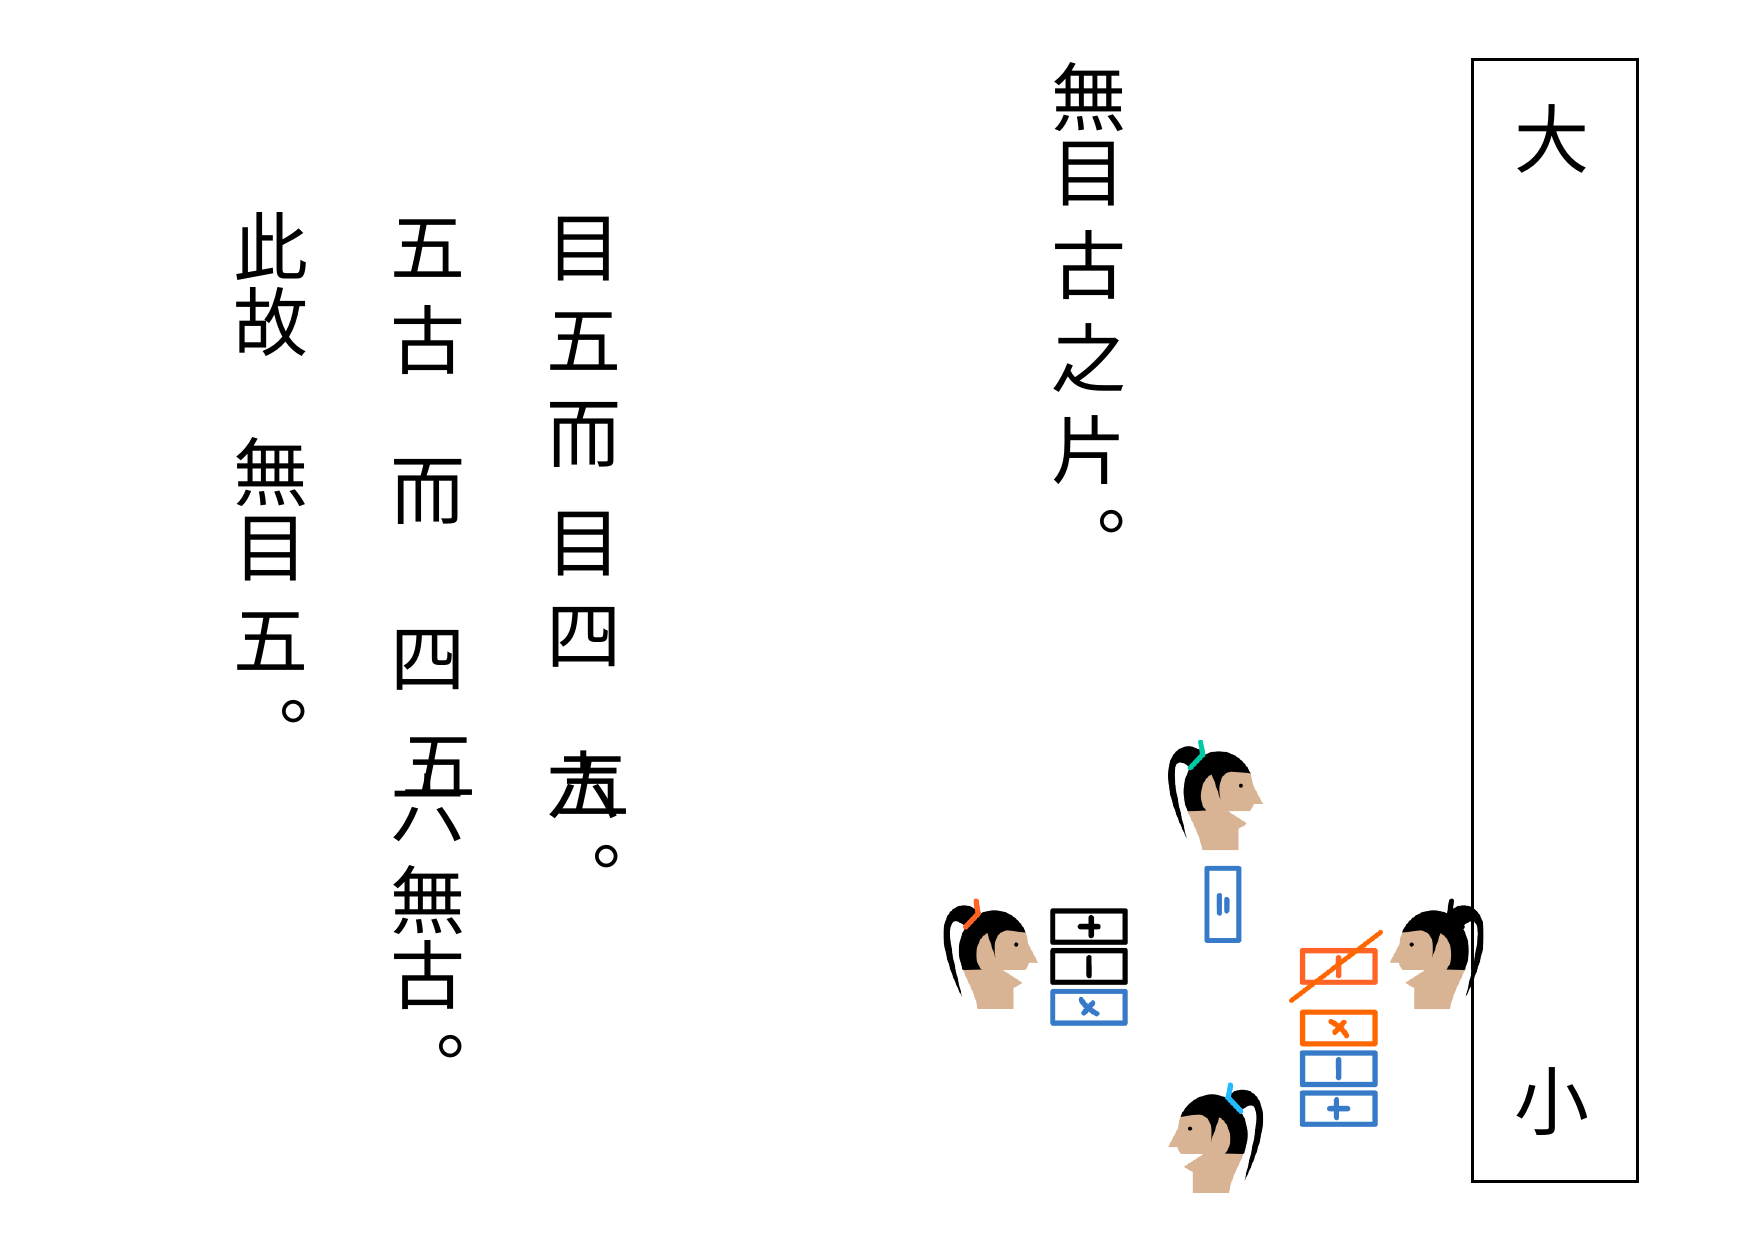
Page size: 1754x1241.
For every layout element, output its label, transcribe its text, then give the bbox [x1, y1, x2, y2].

text 此故 無目 五 。 [217, 59, 326, 1181]
table_cell 小 [1484, 1021, 1636, 1180]
table_cell 大 [1474, 61, 1636, 219]
picture [943, 740, 1484, 1193]
table_cell [1484, 861, 1636, 1021]
table_cell [1474, 219, 1636, 379]
text 無目 古 之 片 。 [1035, 59, 1143, 740]
table_cell [1474, 540, 1636, 700]
text 五 古 而 四 六 無古 。 [373, 59, 482, 1181]
table_cell [1474, 700, 1636, 861]
table_cell [1474, 380, 1636, 540]
text 目 五 而 目 四 六 。 [529, 59, 638, 1181]
